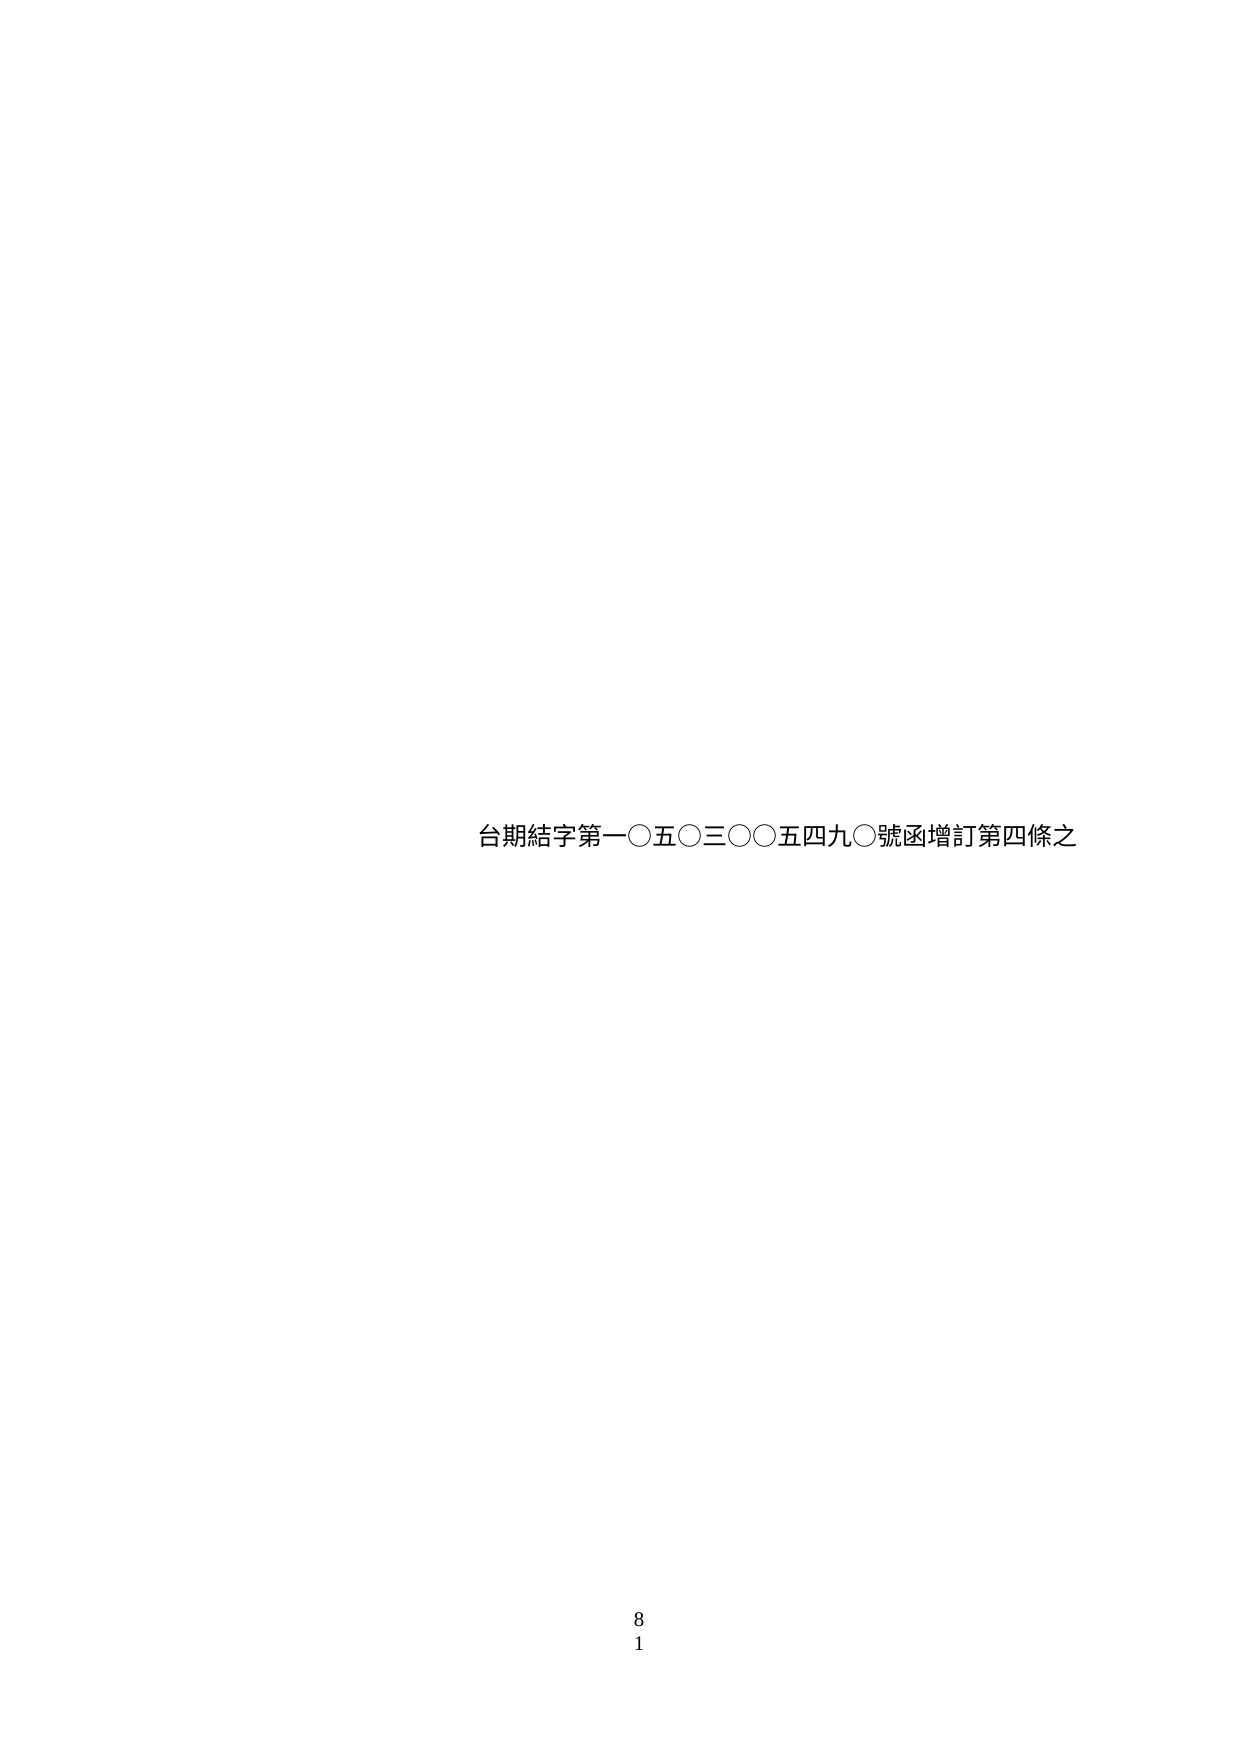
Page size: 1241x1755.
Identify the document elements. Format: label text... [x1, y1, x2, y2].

text 台期結字第一○五○三○○五四九○號函增訂第四條之 [477, 816, 1093, 852]
